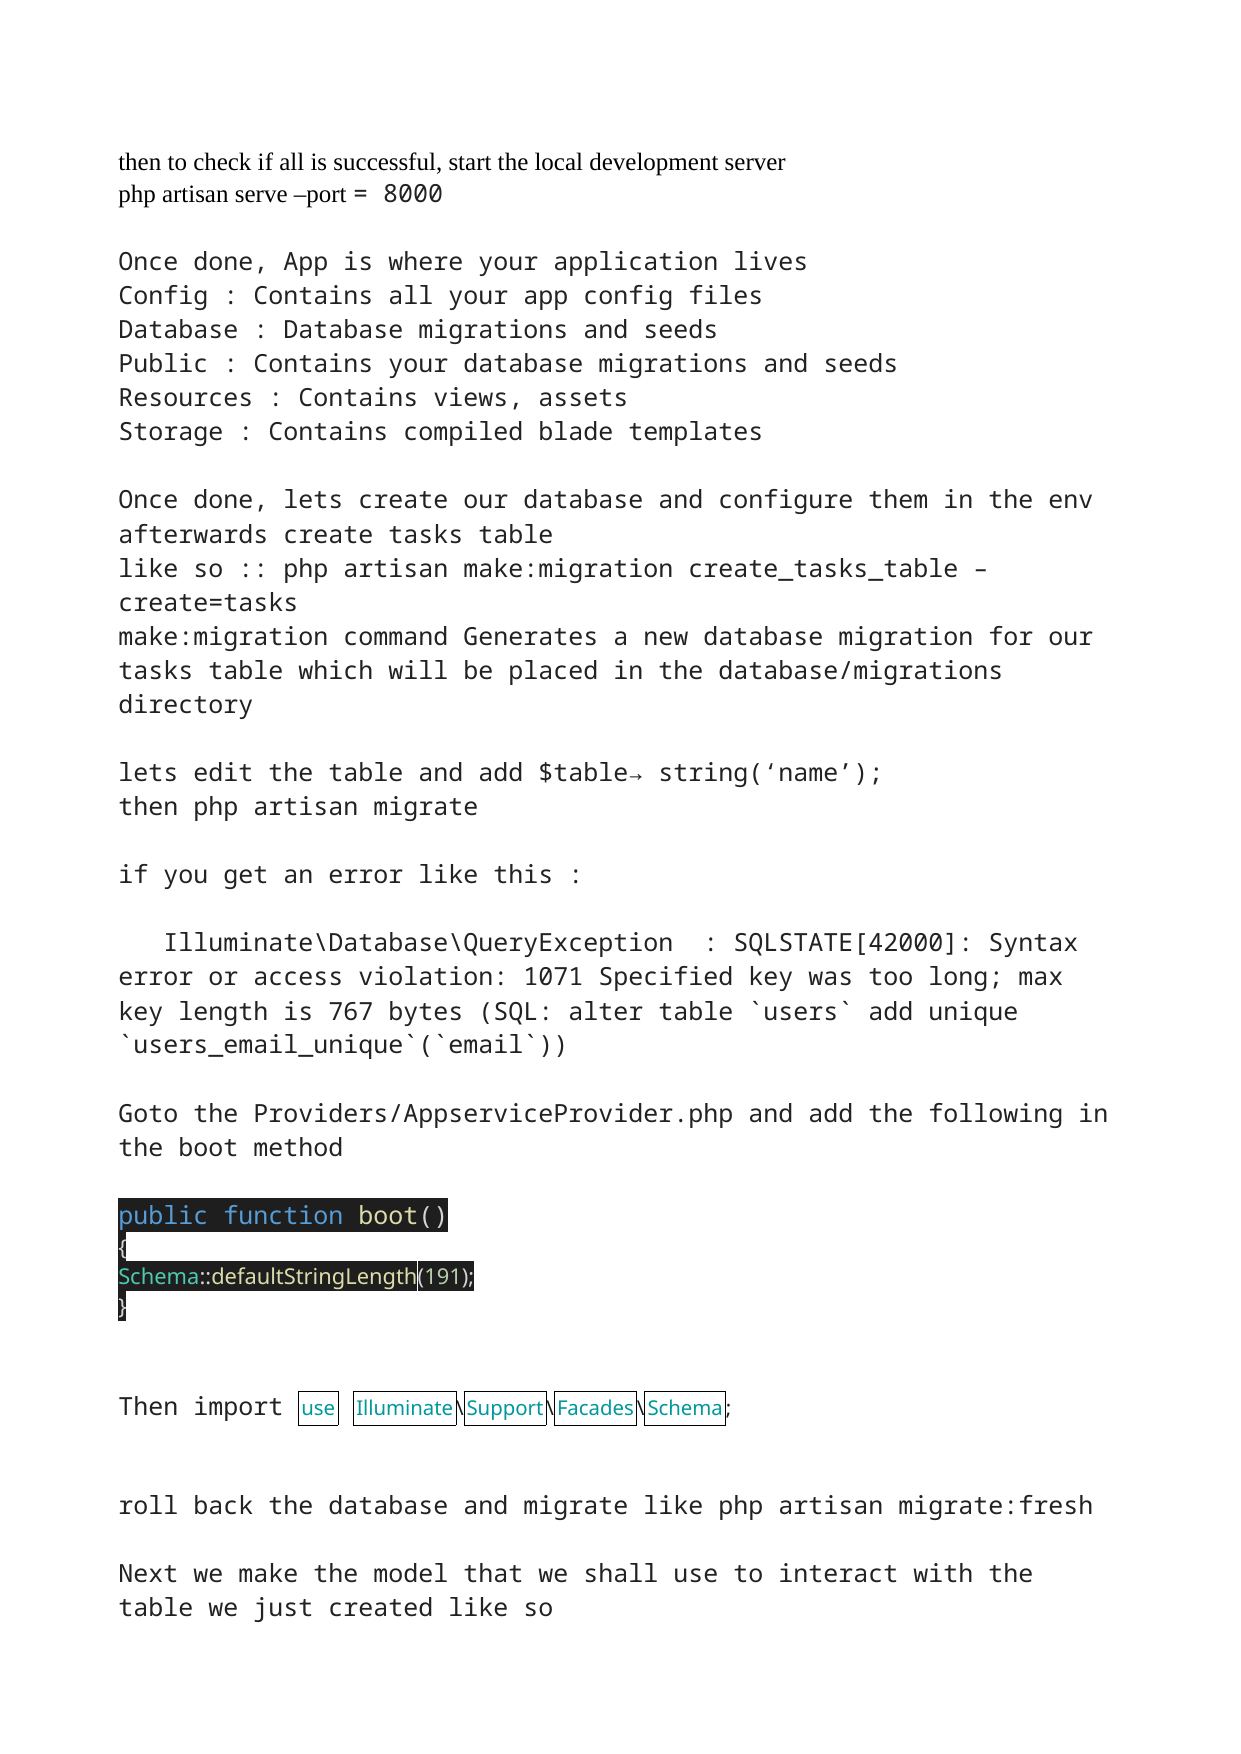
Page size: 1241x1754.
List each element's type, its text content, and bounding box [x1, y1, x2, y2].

text afterwards create tasks table [118, 516, 1122, 550]
text { [118, 1232, 1122, 1261]
text Schema::defaultStringLength(191); [118, 1261, 1122, 1291]
text lets edit the table and add $table→ string(‘name’); [118, 755, 1122, 789]
text like so :: php artisan make:migration create_tasks_table –create=tasks [118, 550, 1122, 618]
text make:migration command Generates a new database migration for our tasks table which will be placed in the database/migrations directory [118, 618, 1122, 721]
text if you get an error like this : [118, 857, 1122, 891]
text Then import use Illuminate\Support\Facades\Schema; [118, 1389, 1122, 1453]
text Illuminate\Database\QueryException : SQLSTATE[42000]: Syntax error or access violation: 1071 Specified key was too long; max key length is 767 bytes (SQL: alter table `users` add unique `users_email_unique`(`email`)) [118, 925, 1122, 1061]
text Resources : Contains views, assets [118, 380, 1122, 414]
text Next we make the model that we shall use to interact with the table we just created like so [118, 1556, 1122, 1624]
text then to check if all is successful, start the local development server [118, 147, 1122, 176]
text php artisan serve –port = 8000 [118, 176, 1122, 210]
text Once done, App is where your application lives Config : Contains all your app config files Database : Database migrations and seeds [118, 244, 1122, 346]
text Public : Contains your database migrations and seeds [118, 346, 1122, 380]
text Once done, lets create our database and configure them in the env [118, 482, 1122, 516]
text public function boot() [118, 1197, 1122, 1232]
text Storage : Contains compiled blade templates [118, 414, 1122, 448]
text roll back the database and migrate like php artisan migrate:fresh [118, 1488, 1122, 1522]
text then php artisan migrate [118, 789, 1122, 823]
text } [118, 1291, 1122, 1321]
text Goto the Providers/AppserviceProvider.php and add the following in the boot method [118, 1095, 1122, 1163]
